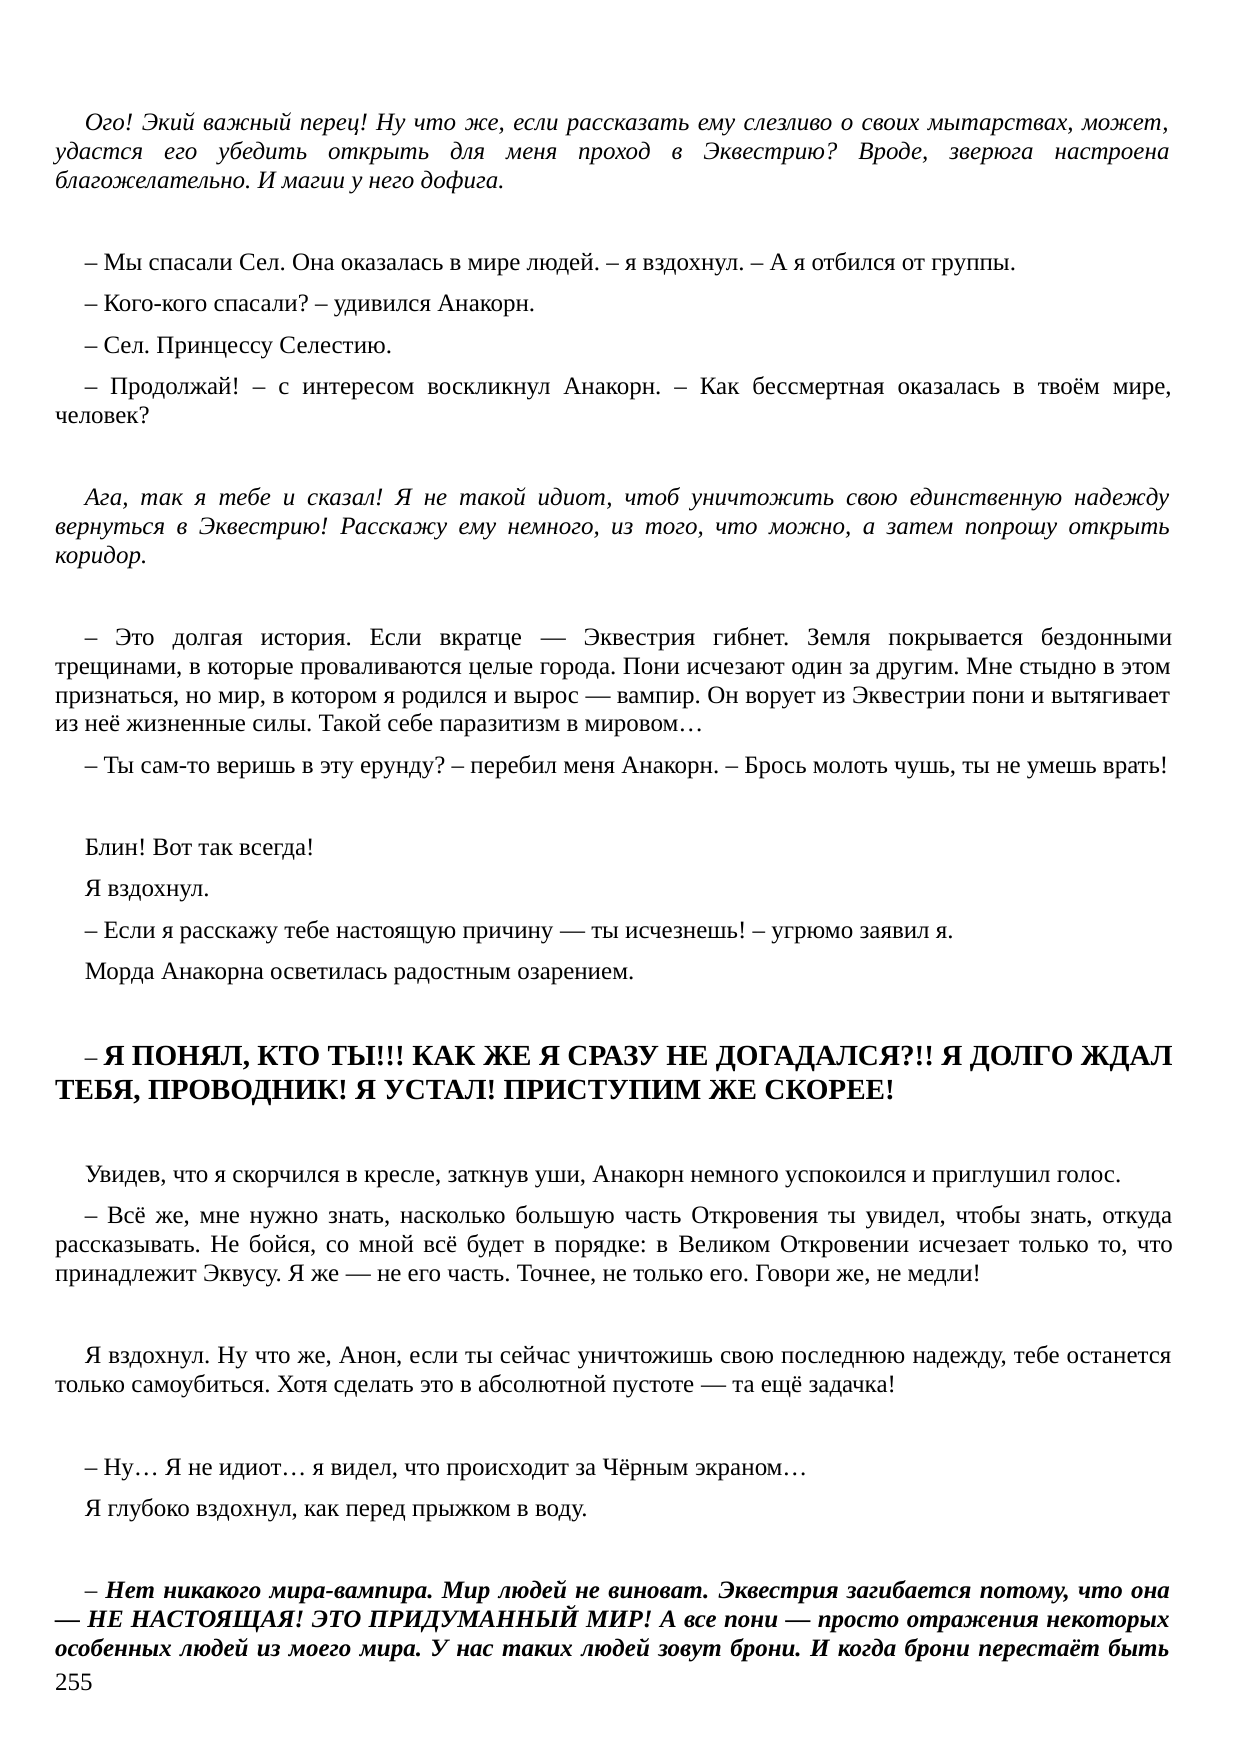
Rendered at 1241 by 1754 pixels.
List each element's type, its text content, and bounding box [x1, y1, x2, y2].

text Я вздохнул. [55, 873, 1173, 902]
text – Кого-кого спасали? – удивился Анакорн. [55, 288, 1173, 317]
text Морда Анакорна осветилась радостным озарением. [55, 956, 1173, 985]
text Я глубоко вздохнул, как перед прыжком в воду. [55, 1493, 1173, 1522]
text Увидев, что я скорчился в кресле, заткнув уши, Анакорн немного успокоился и приглушил голос. [55, 1159, 1173, 1188]
text Я вздохнул. Ну что же, Анон, если ты сейчас уничтожишь свою последнюю надежду, тебе останется только самоубиться. Хотя сделать это в абсолютной пустоте — та ещё задачка! [55, 1341, 1173, 1398]
text Блин! Вот так всегда! [55, 832, 1173, 861]
text – Если я расскажу тебе настоящую причину — ты исчезнешь! – угрюмо заявил я. [55, 915, 1173, 943]
text Ого! Экий важный перец! Ну что же, если рассказать ему слезливо о своих мытарствах, может, удастся его убедить открыть для меня проход в Эквестрию? Вроде, зверюга настроена благожелательно. И магии у него дофига. [55, 107, 1173, 193]
text – Мы спасали Сел. Она оказалась в мире людей. – я вздохнул. – А я отбился от группы. [55, 247, 1173, 276]
text – Ну… Я не идиот… я видел, что происходит за Чёрным экраном… [55, 1452, 1173, 1481]
text – Продолжай! – с интересом воскликнул Анакорн. – Как бессмертная оказалась в твоём мире, человек? [55, 371, 1173, 428]
text – Это долгая история. Если вкратце — Эквестрия гибнет. Земля покрывается бездонными трещинами, в которые проваливаются целые города. Пони исчезают один за другим. Мне стыдно в этом признаться, но мир, в котором я родился и вырос — вампир. Он ворует из Эквестрии пони и вытягивает из неё жизненные силы. Такой себе паразитизм в мировом… [55, 622, 1173, 737]
text – Сел. Принцессу Селестию. [55, 330, 1173, 358]
text – Ты сам-то веришь в эту ерунду? – перебил меня Анакорн. – Брось молоть чушь, ты не умешь врать! [55, 750, 1173, 778]
text – Я ПОНЯЛ, КТО ТЫ!!! КАК ЖЕ Я СРАЗУ НЕ ДОГАДАЛСЯ?!! Я ДОЛГО ЖДАЛ ТЕБЯ, ПРОВОДНИК! Я УСТАЛ! ПРИСТУПИМ ЖЕ СКОРЕЕ! [55, 1038, 1173, 1106]
text – Нет никакого мира-вампира. Мир людей не виноват. Эквестрия загибается потому, что она — НЕ НАСТОЯЩАЯ! ЭТО ПРИДУМАННЫЙ МИР! А все пони — просто отражения некоторых особенных людей из моего мира. У нас таких людей зовут брони. И когда брони перестаёт быть [55, 1576, 1173, 1662]
text Ага, так я тебе и сказал! Я не такой идиот, чтоб уничтожить свою единственную надежду вернуться в Эквестрию! Расскажу ему немного, из того, что можно, а затем попрошу открыть коридор. [55, 482, 1173, 568]
text – Всё же, мне нужно знать, насколько большую часть Откровения ты увидел, чтобы знать, откуда рассказывать. Не бойся, со мной всё будет в порядке: в Великом Откровении исчезает только то, что принадлежит Эквусу. Я же — не его часть. Точнее, не только его. Говори же, не медли! [55, 1201, 1173, 1287]
